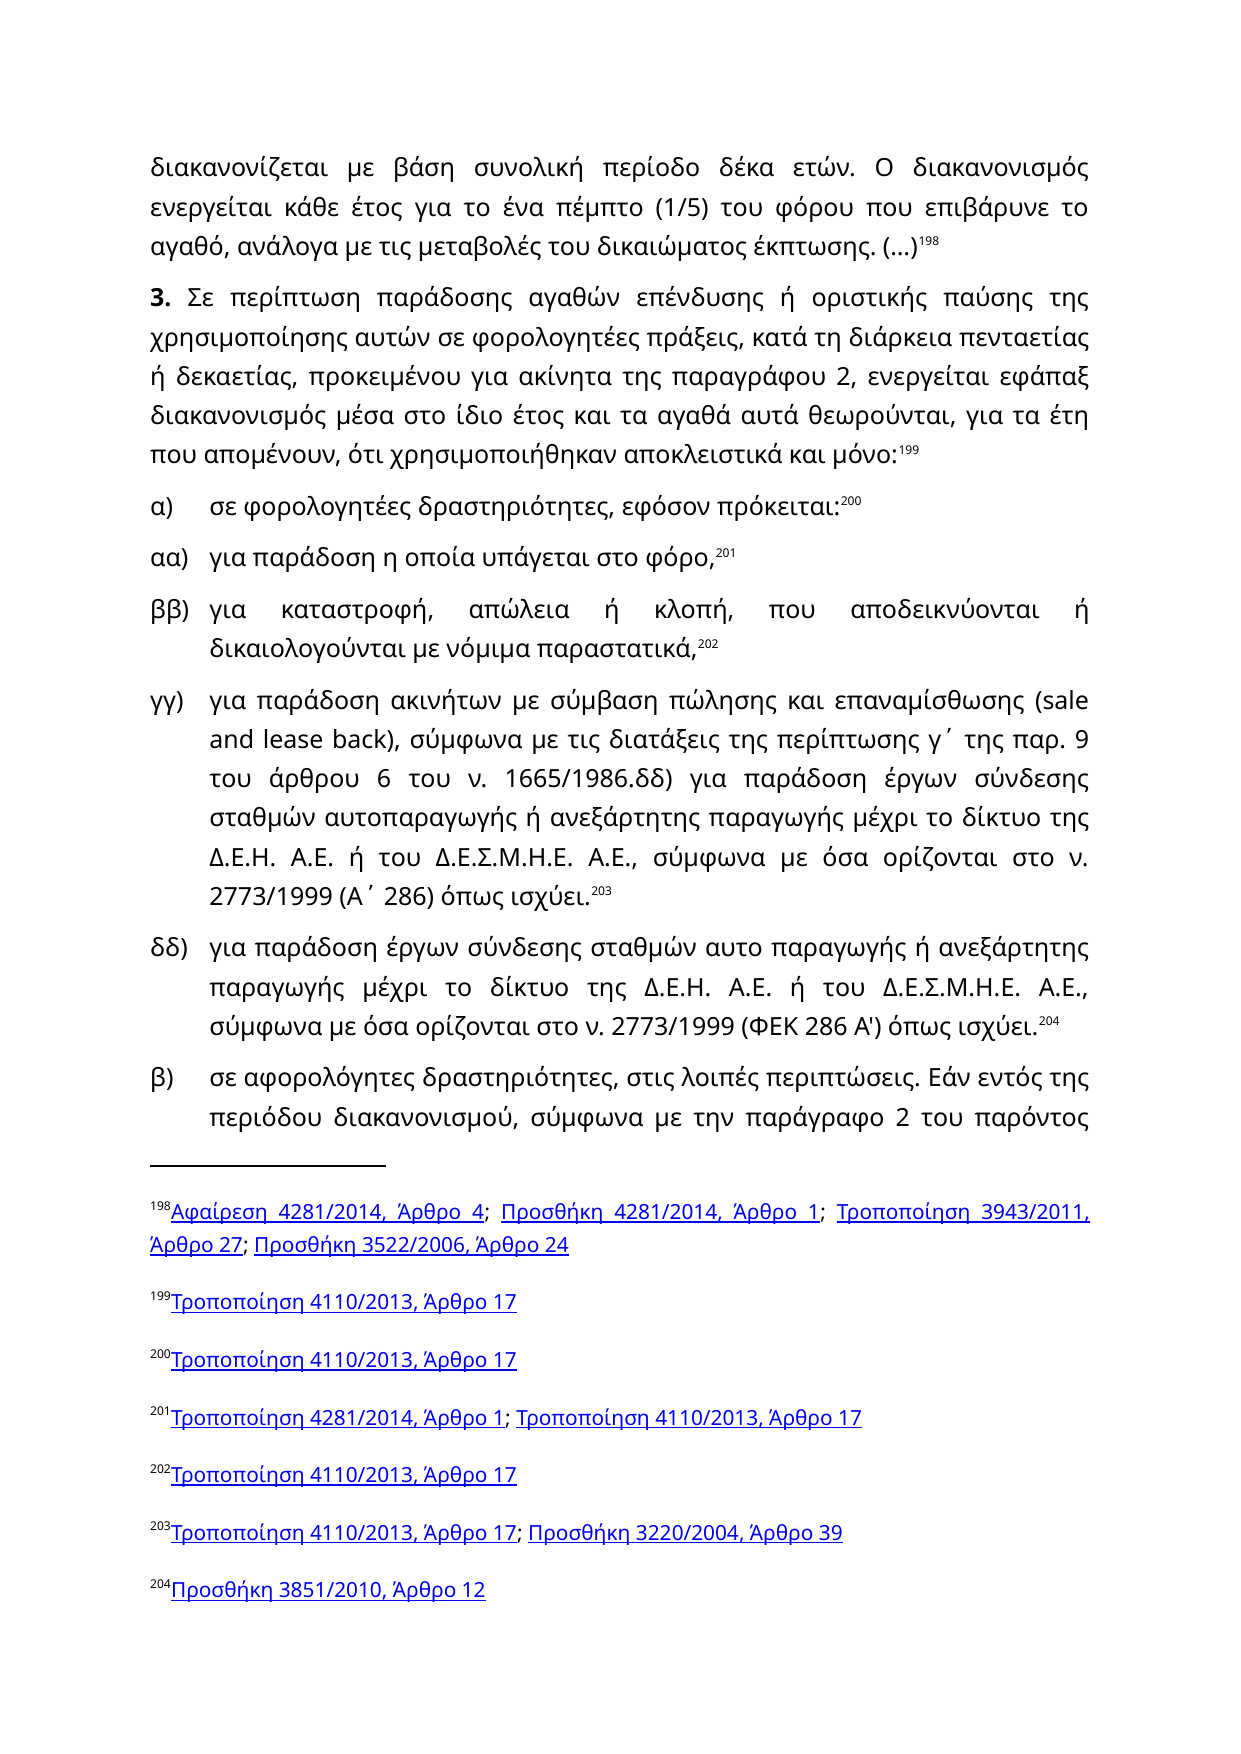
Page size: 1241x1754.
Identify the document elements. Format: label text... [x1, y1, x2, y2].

list α) σε φορολογητέες δραστηριότητες, εφόσον πρόκειται: [150, 488, 1090, 522]
text Τροποποίηση 4281/2014, Άρθρο 1; Τροποποίηση 4110/2013, Άρθρο 17 [150, 1403, 1090, 1431]
text Τροποποίηση 4110/2013, Άρθρο 17 [150, 1345, 1090, 1373]
text Τροποποίηση 4110/2013, Άρθρο 17; Προσθήκη 3220/2004, Άρθρο 39 [150, 1518, 1090, 1546]
text 3. Σε περίπτωση παράδοσης αγαθών επένδυσης ή οριστικής παύσης της χρησιμοποίησης αυτών σε φορολογητέες πράξεις, κατά τη διάρκεια πενταετίας ή δεκαετίας, προκειμένου για ακίνητα της παραγράφου 2, ενεργείται εφάπαξ διακανονισμός μέσα στο ίδιο έτος και τα αγαθά αυτά θεωρούνται, για τα έτη που απομένουν, ότι χρησιμοποιήθηκαν αποκλειστικά και μόνο: [150, 280, 1090, 471]
list β) σε αφορολόγητες δραστηριότητες, στις λοιπές περιπτώσεις. Εάν εντός της περιόδου διακανονισμού, σύμφωνα με την παράγραφο 2 του παρόντος [150, 1060, 1090, 1133]
text Τροποποίηση 4110/2013, Άρθρο 17 [150, 1287, 1090, 1316]
list ββ) για καταστροφή, απώλεια ή κλοπή, που αποδεικνύονται ή δικαιολογούνται με νόμιμα παραστατικά, [150, 592, 1090, 665]
list γγ) για παράδοση ακινήτων με σύμβαση πώλησης και επαναμίσθωσης (sale and lease back), σύμφωνα με τις διατάξεις της περίπτωσης γ΄ της παρ. 9 του άρθρου 6 του ν. 1665/1986.δδ) για παράδοση έργων σύνδεσης σταθμών αυτοπαραγωγής ή ανεξάρτητης παραγωγής μέχρι το δίκτυο της Δ.Ε.Η. Α.Ε. ή του Δ.Ε.Σ.Μ.Η.Ε. Α.Ε., σύμφωνα με όσα ορίζονται στο ν. 2773/1999 (Α΄ 286) όπως ισχύει. [150, 682, 1090, 912]
text Αφαίρεση 4281/2014, Άρθρο 4; Προσθήκη 4281/2014, Άρθρο 1; Τροποποίηση 3943/2011, Άρθρο 27; Προσθήκη 3522/2006, Άρθρο 24 [150, 1197, 1090, 1258]
text Προσθήκη 3851/2010, Άρθρο 12 [150, 1576, 1090, 1604]
text Τροποποίηση 4110/2013, Άρθρο 17 [150, 1460, 1090, 1489]
text διακανονίζεται με βάση συνολική περίοδο δέκα ετών. Ο διακανονισμός ενεργείται κάθε έτος για το ένα πέμπτο (1/5) του φόρου που επιβάρυνε το αγαθό, ανάλογα με τις μεταβολές του δικαιώματος έκπτωσης. (…) [150, 150, 1090, 262]
list δδ) για παράδοση έργων σύνδεσης σταθμών αυτο παραγωγής ή ανεξάρτητης παραγωγής μέχρι το δίκτυο της Δ.Ε.Η. Α.Ε. ή του Δ.Ε.Σ.Μ.Η.Ε. Α.Ε., σύμφωνα με όσα ορίζονται στο ν. 2773/1999 (ΦΕΚ 286 Α') όπως ισχύει. [150, 930, 1090, 1042]
list αα) για παράδοση η οποία υπάγεται στο φόρο, [150, 540, 1090, 574]
